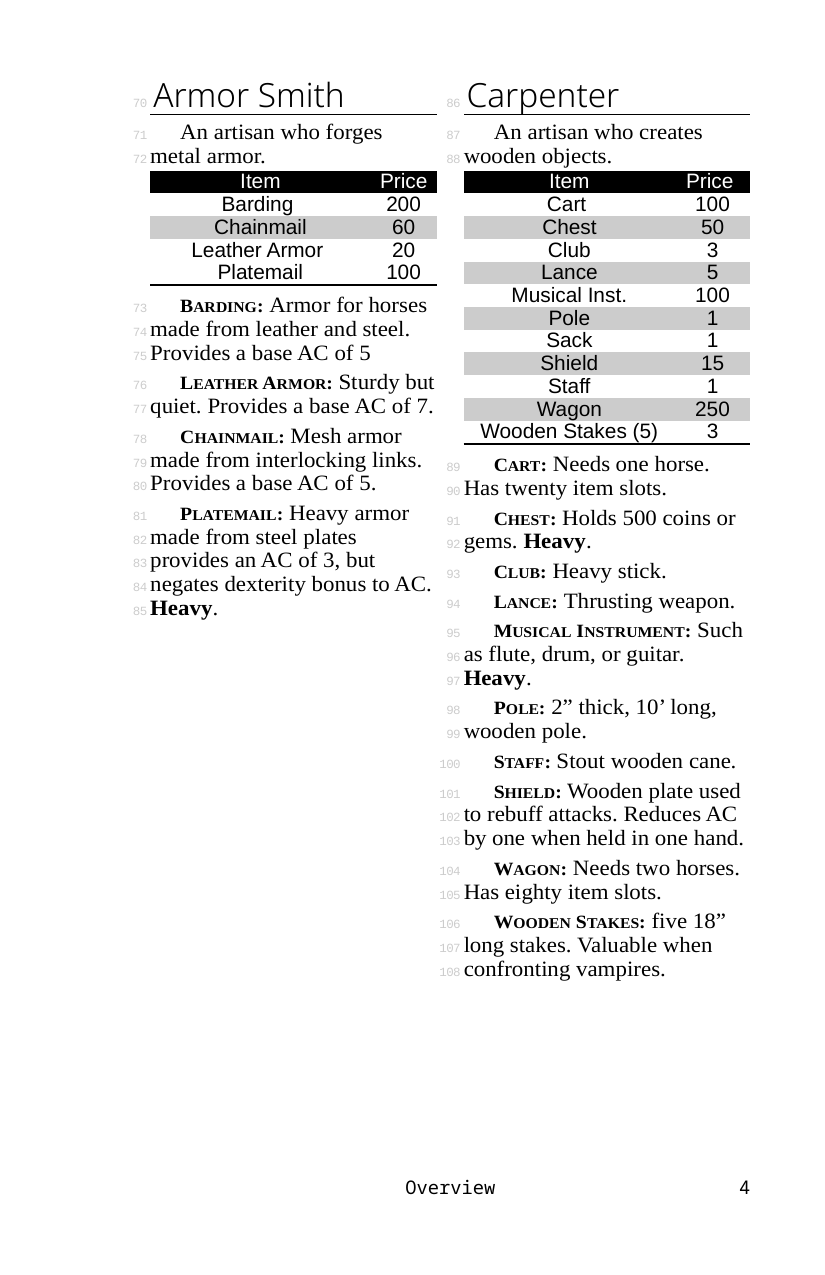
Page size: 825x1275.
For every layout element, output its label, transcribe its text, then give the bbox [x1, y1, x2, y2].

table_cell Pole [464, 307, 675, 330]
table_cell Platemail [150, 262, 370, 284]
table_cell 1 [675, 307, 750, 330]
table_cell 250 [675, 398, 750, 421]
table_cell Wagon [464, 398, 675, 421]
text Chainmail: Mesh armor made from interlocking links. Provides a base AC of 5. [150, 424, 437, 496]
table_cell 3 [675, 239, 750, 262]
text An artisan who creates wooden objects. [463, 120, 750, 168]
text Musical Instrument: Such as flute, drum, or guitar. Heavy. [463, 619, 750, 690]
table_cell 200 [370, 194, 437, 216]
table_cell Musical Inst. [464, 284, 675, 307]
table_cell 1 [675, 375, 750, 398]
table_header Item [150, 171, 370, 193]
table_cell 60 [370, 216, 437, 239]
text Staff: Stout wooden cane. [463, 749, 750, 773]
subtitle Carpenter [463, 75, 750, 114]
table_cell Barding [150, 194, 370, 216]
table_cell 100 [675, 194, 750, 216]
table_cell Wooden Stakes (5) [464, 421, 675, 443]
table_cell 50 [675, 216, 750, 239]
text Lance: Thrusting weapon. [463, 589, 750, 613]
table_cell Cart [464, 194, 675, 216]
table_cell Shield [464, 352, 675, 375]
text Club: Heavy stick. [463, 559, 750, 583]
subtitle Armor Smith [150, 75, 437, 114]
table_cell Sack [464, 330, 675, 352]
text Wooden Stakes: five 18” long stakes. Valuable when confronting vampires. [463, 910, 750, 981]
text Platemail: Heavy armor made from steel plates provides an AC of 3, but negates dexterity bonus to AC. Heavy. [150, 502, 437, 620]
text An artisan who forges metal armor. [150, 120, 437, 168]
table_cell 5 [675, 262, 750, 284]
table_header Price [675, 171, 750, 193]
table_cell 1 [675, 330, 750, 352]
table_cell 100 [675, 284, 750, 307]
table_cell Club [464, 239, 675, 262]
text Wagon: Needs two horses. Has eighty item slots. [463, 856, 750, 904]
table_cell 100 [370, 262, 437, 284]
table_cell 3 [675, 421, 750, 443]
text Barding: Armor for horses made from leather and steel. Provides a base AC of 5 [150, 294, 437, 365]
text Pole: 2” thick, 10’ long, wooden pole. [463, 696, 750, 743]
table_cell Staff [464, 375, 675, 398]
table_cell Lance [464, 262, 675, 284]
table_cell 20 [370, 239, 437, 262]
text Cart: Needs one horse. Has twenty item slots. [463, 453, 750, 500]
table_cell Leather Armor [150, 239, 370, 262]
table_cell 15 [675, 352, 750, 375]
table_header Price [370, 171, 437, 193]
text Shield: Wooden plate used to rebuff attacks. Reduces AC by one when held in one hand. [463, 779, 750, 850]
table_cell Chest [464, 216, 675, 239]
text Leather Armor: Sturdy but quiet. Provides a base AC of 7. [150, 371, 437, 418]
text Chest: Holds 500 coins or gems. Heavy. [463, 506, 750, 553]
table_header Item [464, 171, 675, 193]
table_cell Chainmail [150, 216, 370, 239]
